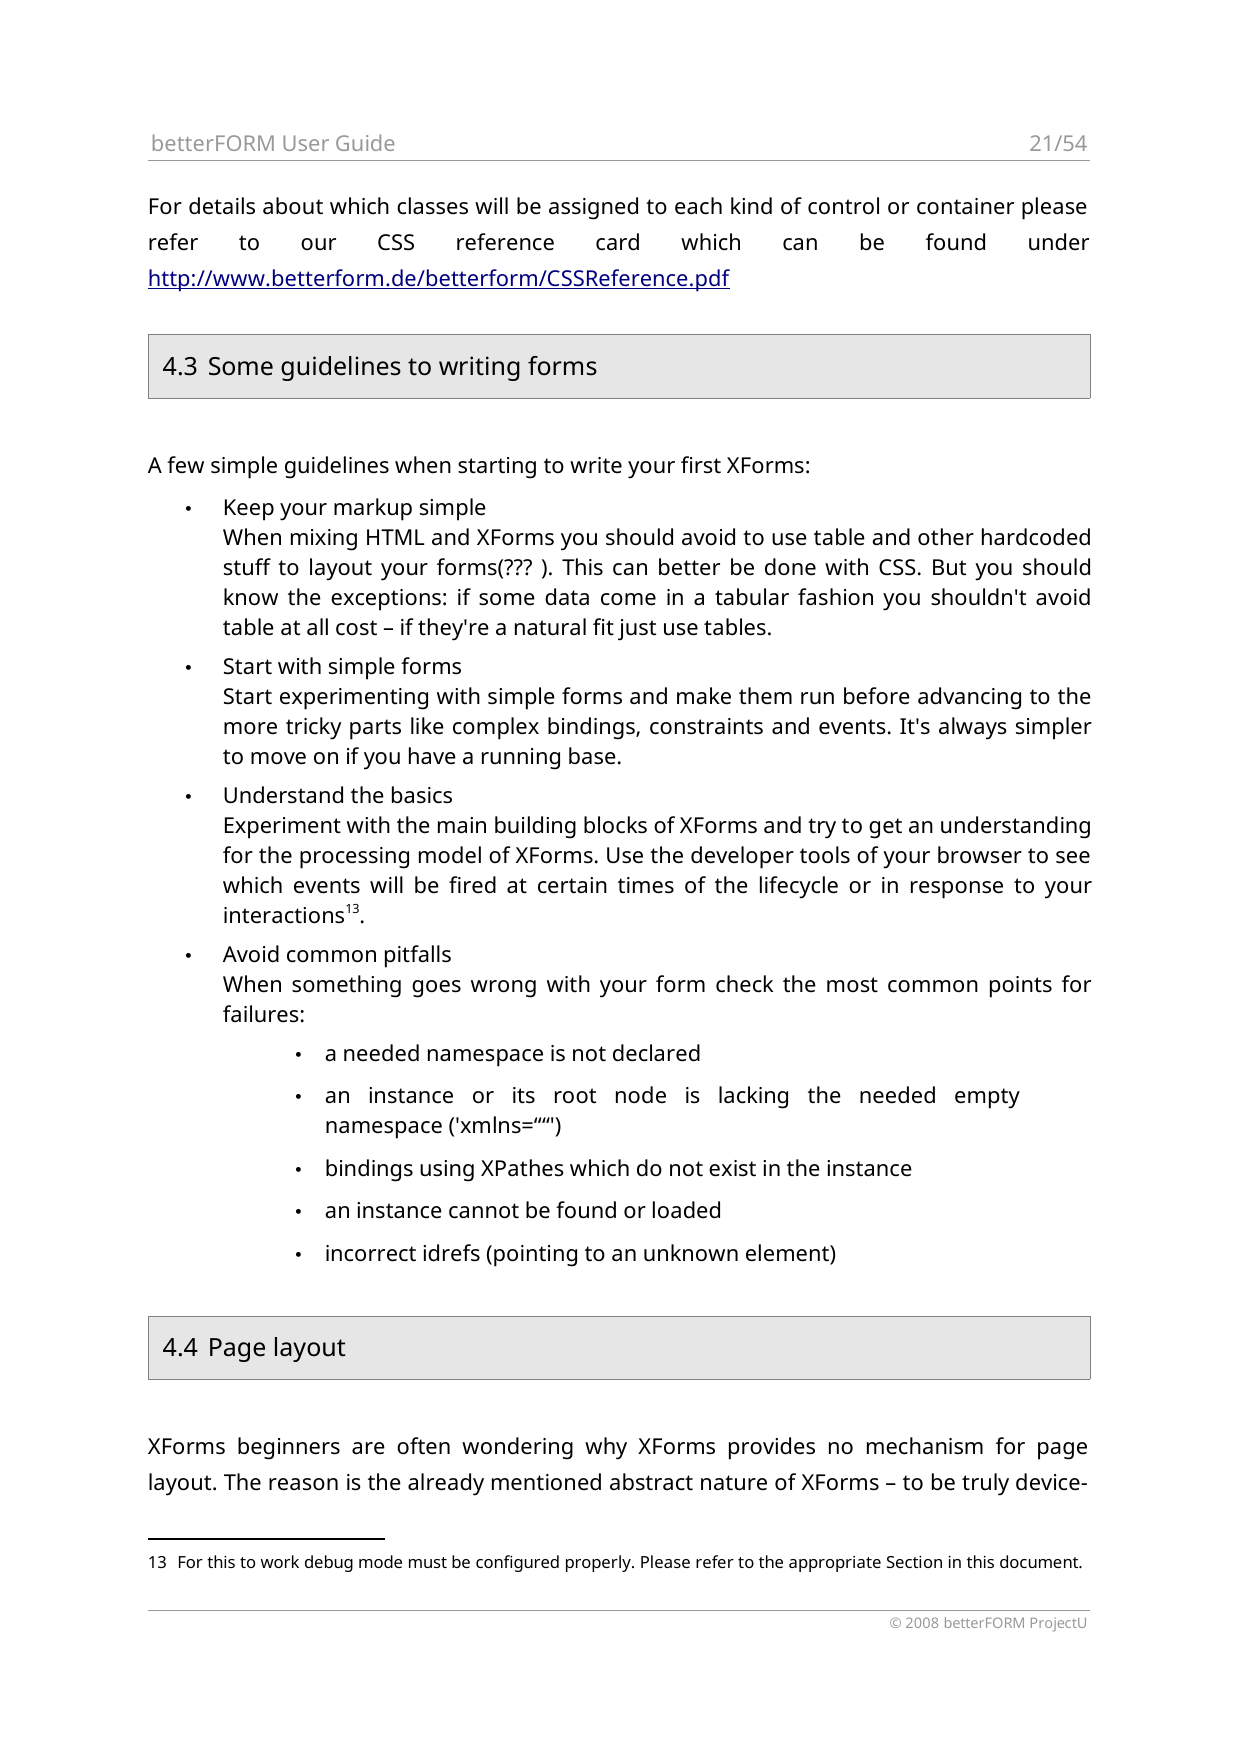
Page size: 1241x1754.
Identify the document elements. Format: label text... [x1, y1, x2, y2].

text A few simple guidelines when starting to write your first XForms: [148, 450, 1090, 480]
list incorrect idrefs (pointing to an unknown element) [295, 1238, 1021, 1268]
text XForms beginners are often wondering why XForms provides no mechanism for page layout. The reason is the already mentioned abstract nature of XForms – to be truly device- [148, 1431, 1090, 1497]
list bindings using XPathes which do not exist in the instance [295, 1153, 1021, 1183]
list Start with simple forms Start experimenting with simple forms and make them run before advancing to the more tricky parts like complex bindings, constraints and events. It's always simpler to move on if you have a running base. [185, 651, 1093, 771]
subtitle Some guidelines to writing forms [149, 335, 1090, 398]
list Understand the basics Experiment with the main building blocks of XForms and try to get an understanding for the processing model of XForms. Use the developer tools of your browser to see which events will be fired at certain times of the lifecycle or in response to your interactions. [185, 780, 1093, 930]
list an instance cannot be found or loaded [295, 1195, 1021, 1225]
list an instance or its root node is lacking the needed empty namespace ('xmlns=““') [295, 1080, 1021, 1140]
subtitle Page layout [149, 1317, 1090, 1379]
list For this to work debug mode must be configured properly. Please refer to the appropriate Section in this document. [148, 1551, 1093, 1574]
text For details about which classes will be assigned to each kind of control or container please refer to our CSS reference card which can be found under http://www.betterform.de/betterform/CSSReference.pdf [148, 191, 1090, 292]
list Avoid common pitfalls When something goes wrong with your form check the most common points for failures: [185, 939, 1093, 1029]
list a needed namespace is not declared [295, 1038, 1021, 1068]
list Keep your markup simple When mixing HTML and XForms you should avoid to use table and other hardcoded stuff to layout your forms(??? ). This can better be done with CSS. But you should know the exceptions: if some data come in a tabular fashion you shouldn't avoid table at all cost – if they're a natural fit just use tables. [185, 492, 1093, 642]
